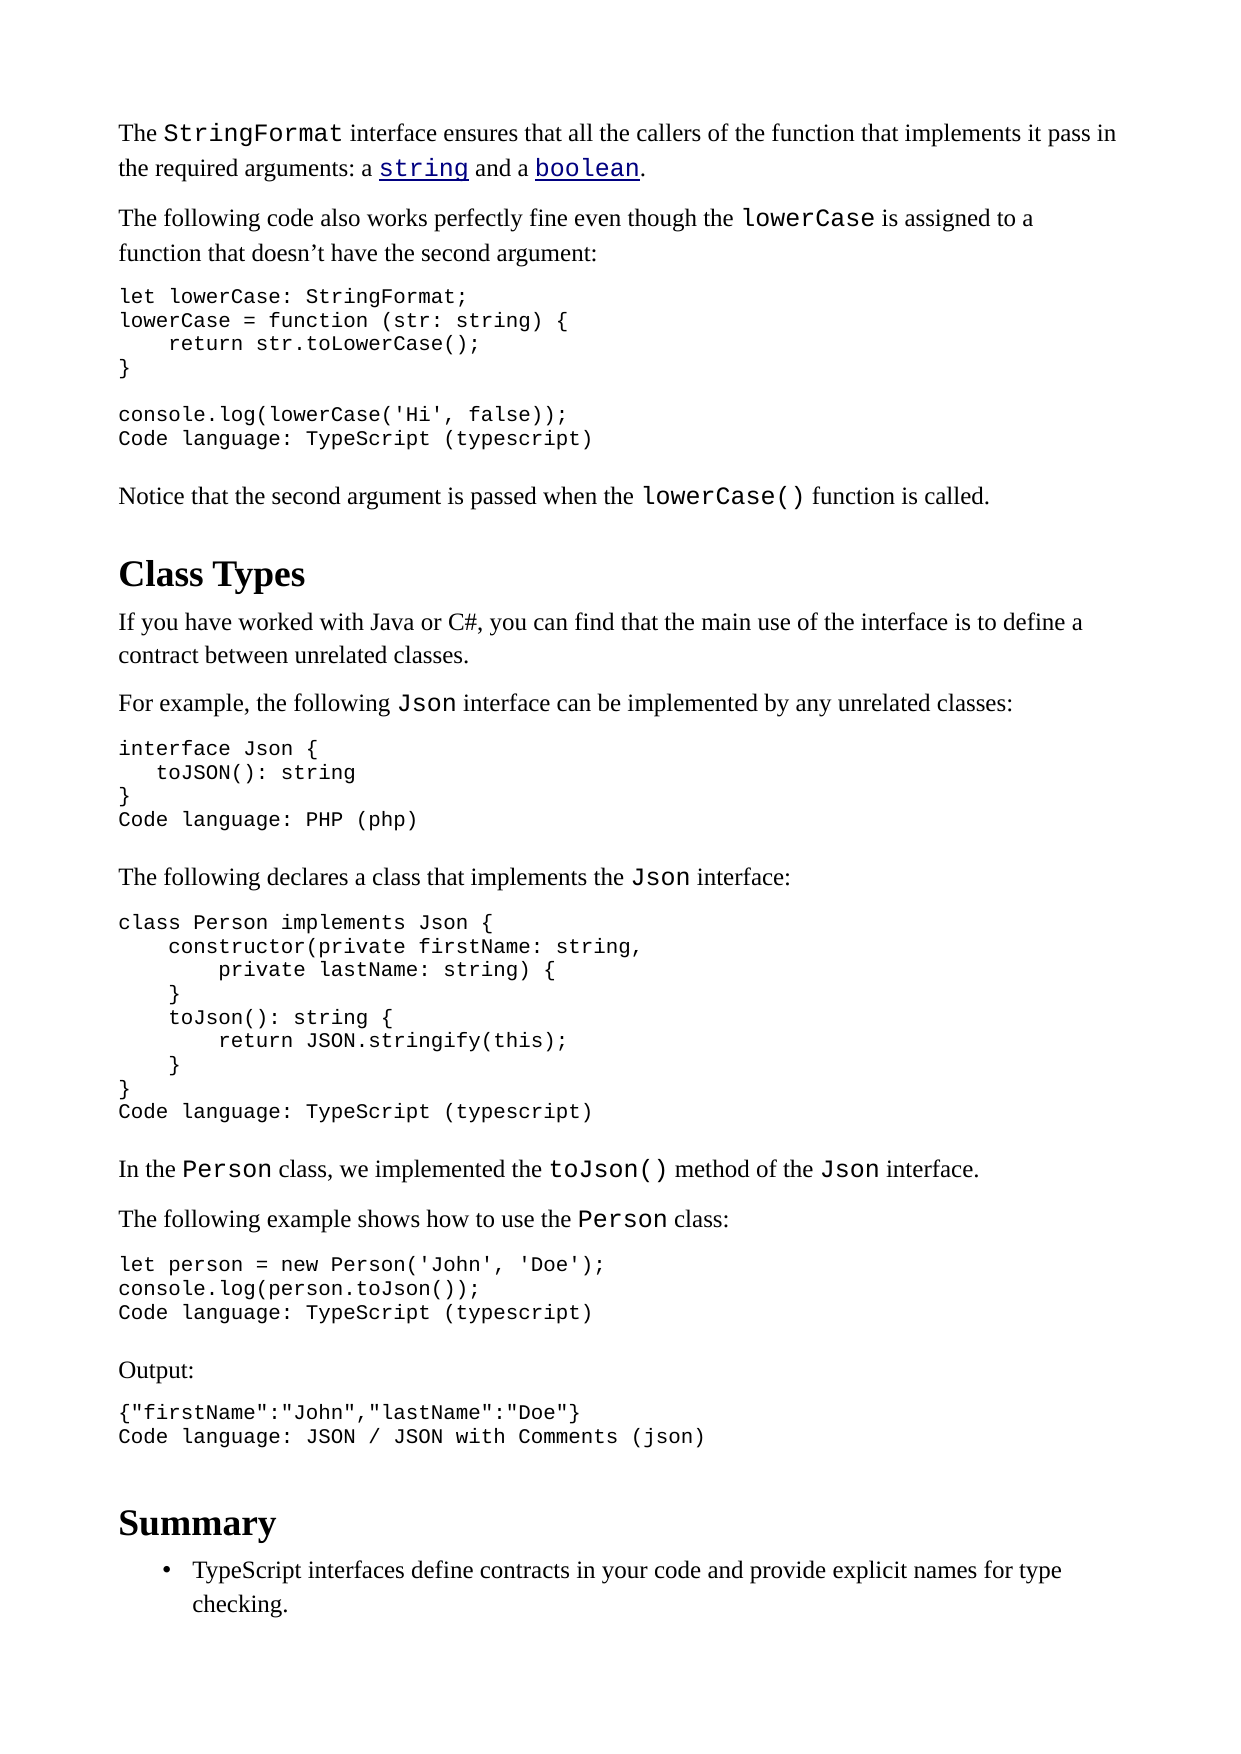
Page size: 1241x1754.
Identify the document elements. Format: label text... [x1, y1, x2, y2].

text Code language: TypeScript (typescript) [118, 1302, 1122, 1325]
text lowerCase = function (str: string) { [118, 309, 1122, 333]
text Code language: PHP (php) [118, 809, 1122, 833]
text private lastName: string) { [118, 959, 1122, 983]
text Notice that the second argument is passed when the lowerCase() function is called. [118, 481, 1122, 512]
text } [118, 1078, 1122, 1101]
text let lowerCase: StringFormat; [118, 286, 1122, 309]
text The following code also works perfectly fine even though the lowerCase is assigned to a function that doesn’t have the second argument: [118, 203, 1122, 267]
text console.log(person.toJson()); [118, 1278, 1122, 1302]
text class Person implements Json { [118, 912, 1122, 936]
text Output: [118, 1355, 1122, 1383]
text } [118, 785, 1122, 809]
text return str.toLowerCase(); [118, 333, 1122, 357]
text In the Person class, we implemented the toJson() method of the Json interface. [118, 1154, 1122, 1185]
text Code language: TypeScript (typescript) [118, 428, 1122, 451]
text } [118, 1054, 1122, 1078]
text The following declares a class that implements the Json interface: [118, 862, 1122, 893]
text constructor(private firstName: string, [118, 936, 1122, 959]
subtitle Class Types [118, 552, 1122, 595]
text interface Json { [118, 738, 1122, 762]
text } [118, 357, 1122, 381]
text } [118, 983, 1122, 1007]
text toJSON(): string [118, 762, 1122, 785]
text For example, the following Json interface can be implemented by any unrelated classes: [118, 688, 1122, 719]
text Code language: TypeScript (typescript) [118, 1101, 1122, 1125]
text return JSON.stringify(this); [118, 1030, 1122, 1054]
text The StringFormat interface ensures that all the callers of the function that implements it pass in the required arguments: a string and a boolean. [118, 118, 1122, 184]
text console.log(lowerCase('Hi', false)); [118, 404, 1122, 428]
text If you have worked with Java or C#, you can find that the main use of the interface is to define a contract between unrelated classes. [118, 607, 1122, 669]
text Code language: JSON / JSON with Comments (json) [118, 1426, 1122, 1450]
text {"firstName":"John","lastName":"Doe"} [118, 1402, 1122, 1426]
text The following example shows how to use the Person class: [118, 1204, 1122, 1235]
list TypeScript interfaces define contracts in your code and provide explicit names for type checking. [162, 1556, 1122, 1617]
subtitle Summary [118, 1500, 1122, 1543]
text toJson(): string { [118, 1007, 1122, 1030]
text let person = new Person('John', 'Doe'); [118, 1254, 1122, 1278]
